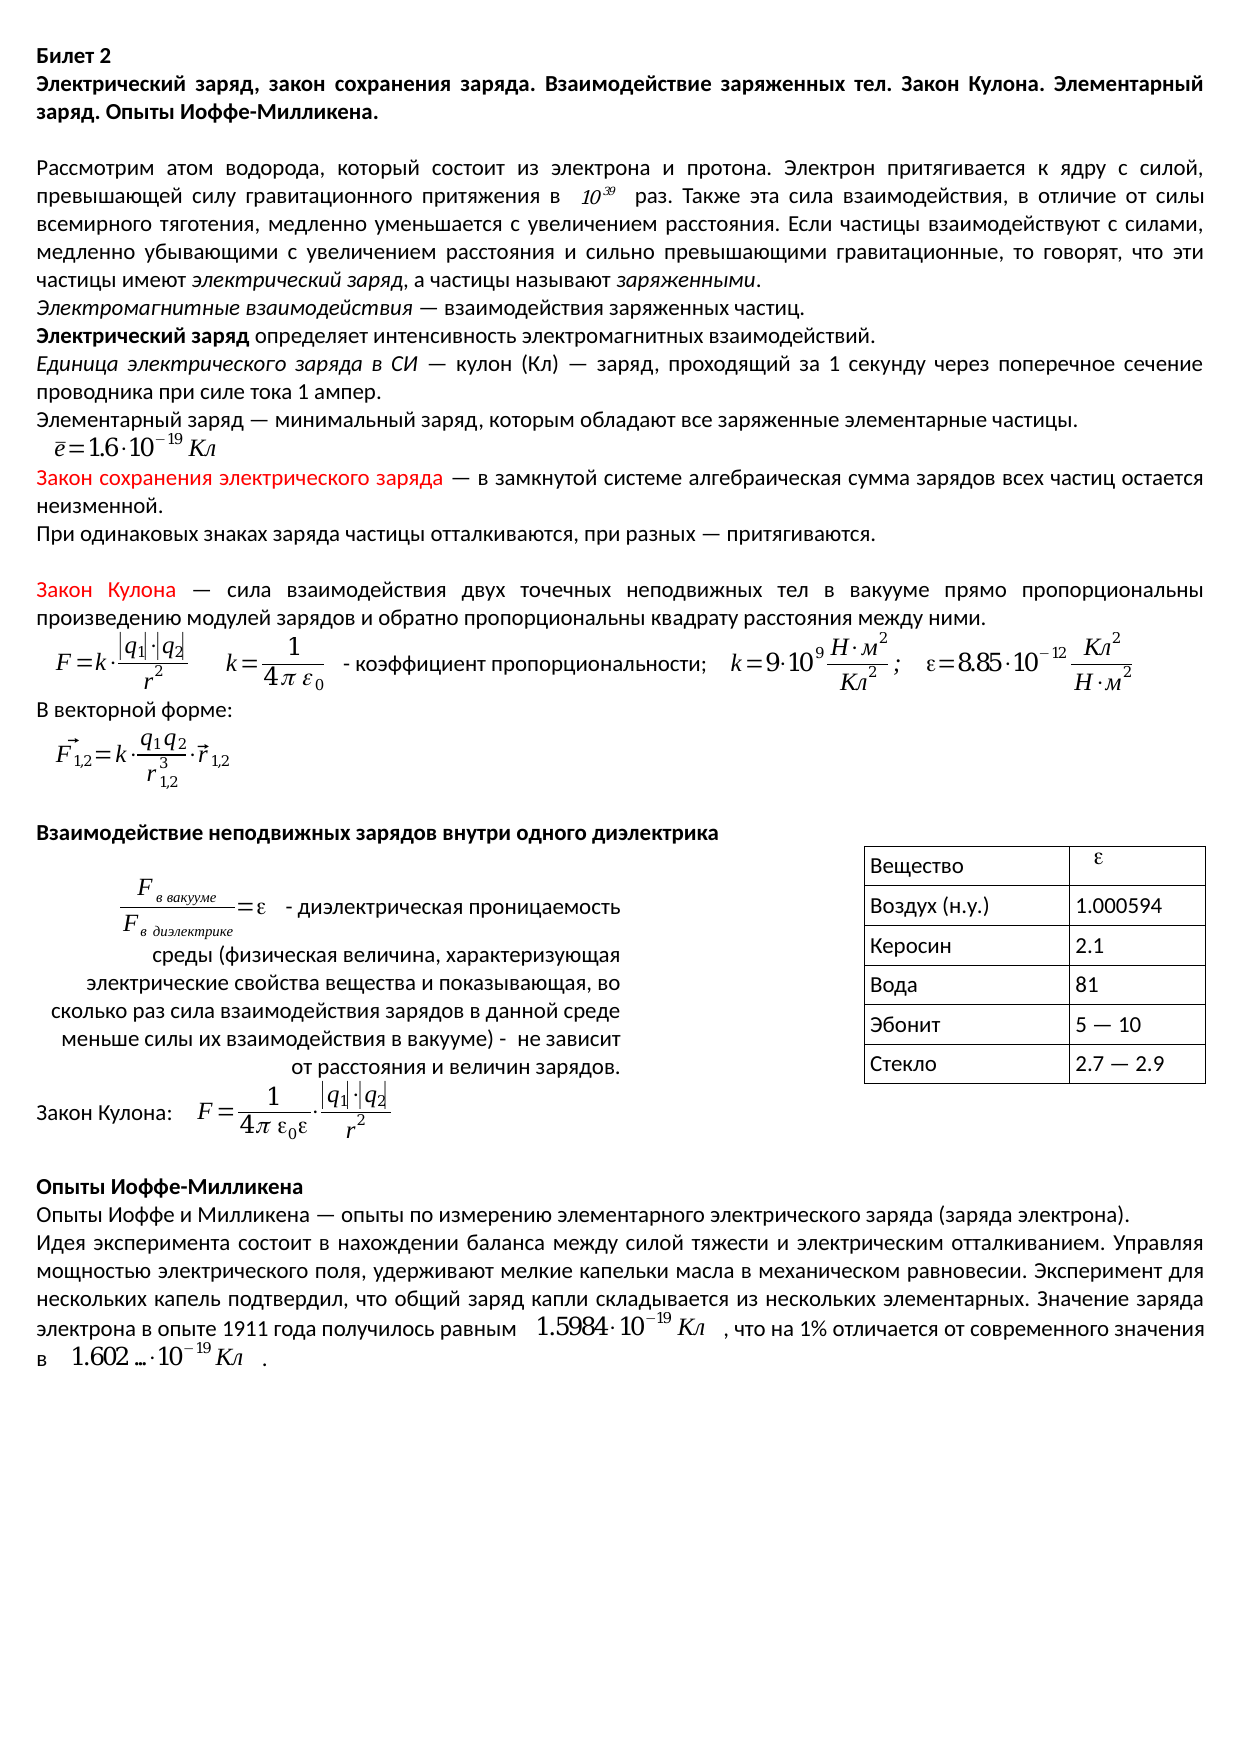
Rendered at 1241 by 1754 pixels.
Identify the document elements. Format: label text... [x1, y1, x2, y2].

text Элементарный заряд — минимальный заряд, которым обладают все заряженные элементарные частицы. [36, 406, 1205, 433]
subtitle Электрический заряд, закон сохранения заряда. Взаимодействие заряженных тел. Закон Кулона. Элементарный заряд. Опыты Иоффе-Милликена. [36, 69, 1205, 125]
table_header Вещество [865, 847, 1069, 885]
text Закон сохранения электрического заряда — в замкнутой системе алгебраическая сумма зарядов всех частиц остается неизменной. [36, 463, 1205, 519]
text Закон Кулона: [36, 1080, 621, 1144]
text - коэффициент пропорциональности; [36, 631, 1205, 695]
table_cell Вода [865, 966, 1069, 1004]
table_cell 5 — 10 [1070, 1005, 1205, 1044]
text Электромагнитные взаимодействия — взаимодействия заряженных частиц. [36, 293, 1205, 321]
text Взаимодействие неподвижных зарядов внутри одного диэлектрика [36, 818, 1205, 846]
text В векторной форме: [36, 695, 1205, 723]
subtitle Билет 2 [36, 41, 1205, 69]
list Опыты Иоффе-Милликена [36, 1172, 1205, 1200]
table_cell 81 [1070, 966, 1205, 1004]
table_cell 1.000594 [1070, 886, 1205, 925]
table_cell Воздух (н.у.) [865, 886, 1069, 925]
table_cell 2.7 — 2.9 [1070, 1045, 1205, 1083]
text Единица электрического заряда в СИ — кулон (Кл) — заряд, проходящий за 1 секунду через поперечное сечение проводника при силе тока 1 ампер. [36, 349, 1205, 406]
list Идея эксперимента состоит в нахождении баланса между силой тяжести и электрическим отталкиванием. Управляя мощностью электрического поля, удерживают мелкие капельки масла в механическом равновесии. Эксперимент для нескольких капель подтвердил, что общий заряд капли складывается из нескольких элементарных. Значение заряда электрона в опыте 1911 года получилось равным, что на 1% отличается от современного значения в . [36, 1228, 1205, 1372]
table_cell Эбонит [865, 1005, 1069, 1044]
text При одинаковых знаках заряда частицы отталкиваются, при разных — притягиваются. [36, 519, 1205, 547]
text Рассмотрим атом водорода, который состоит из электрона и протона. Электрон притягивается к ядру с силой, превышающей силу гравитационного притяжения враз. Также эта сила взаимодействия, в отличие от силы всемирного тяготения, медленно уменьшается с увеличением расстояния. Если частицы взаимодействуют с силами, медленно убывающими с увеличением расстояния и сильно превышающими гравитационные, то говорят, что эти частицы имеют электрический заряд, а частицы называют заряженными. [36, 153, 1205, 293]
text Электрический заряд определяет интенсивность электромагнитных взаимодействий. [36, 321, 1205, 349]
text - диэлектрическая проницаемость среды (физическая величина, характеризующая электрические свойства вещества и показывающая, во сколько раз сила взаимодействия зарядов в данной среде меньше силы их взаимодействия в вакууме) - не зависит от расстояния и величин зарядов. [36, 874, 621, 1080]
table_cell Стекло [865, 1045, 1069, 1083]
table_cell Керосин [865, 926, 1069, 964]
table_cell 2.1 [1070, 926, 1205, 964]
table_header [1070, 847, 1205, 885]
text Закон Кулона — сила взаимодействия двух точечных неподвижных тел в вакууме прямо пропорциональны произведению модулей зарядов и обратно пропорциональны квадрату расстояния между ними. [36, 575, 1205, 631]
list Опыты Иоффе и Милликена — опыты по измерению элементарного электрического заряда (заряда электрона). [36, 1200, 1205, 1228]
